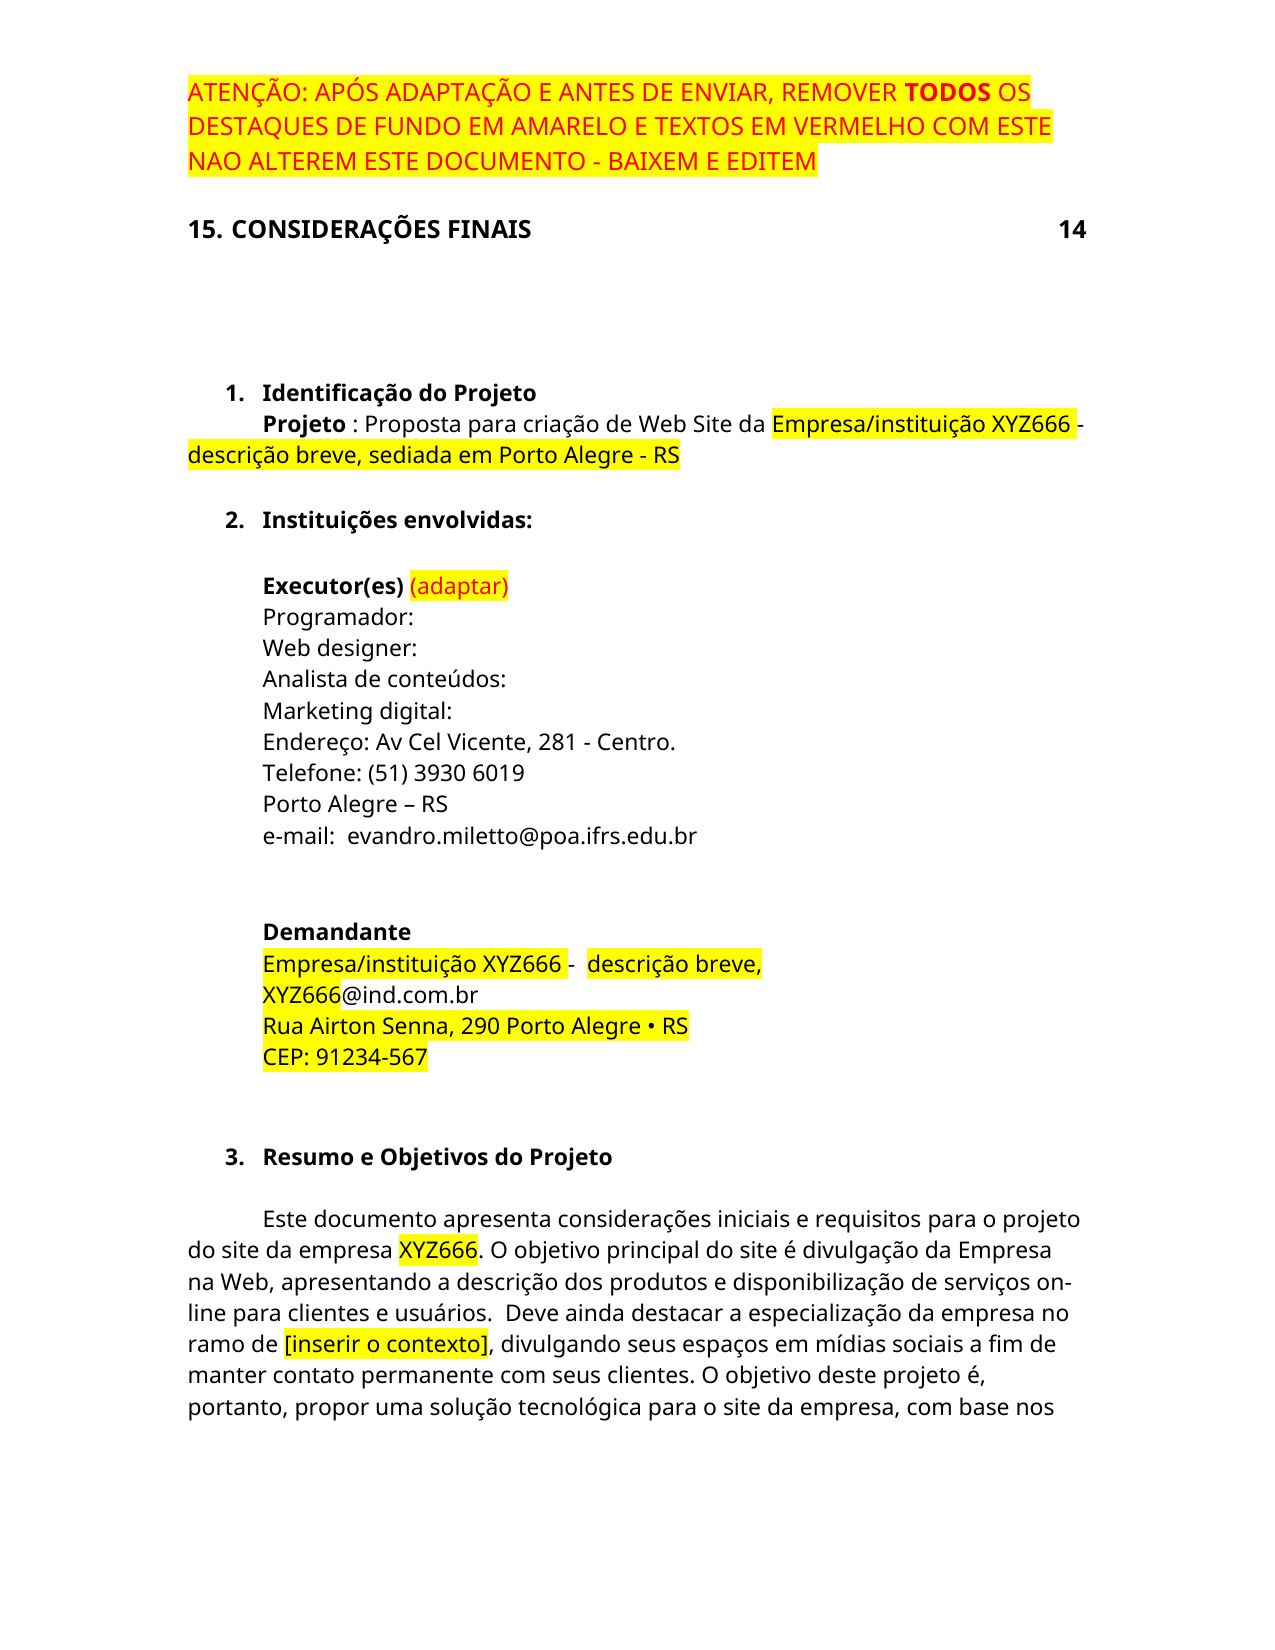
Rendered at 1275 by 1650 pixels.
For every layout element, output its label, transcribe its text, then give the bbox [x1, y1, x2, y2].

text 15. CONSIDERAÇÕES FINAIS 14 [187, 211, 1087, 245]
text Web designer: [187, 632, 1087, 663]
text Executor(es) (adaptar) [187, 570, 1087, 601]
list Identificação do Projeto [225, 377, 1087, 408]
text Projeto : Proposta para criação de Web Site da Empresa/instituição XYZ666 - descrição breve, sediada em Porto Alegre - RS [187, 408, 1087, 470]
text Programador: [187, 601, 1087, 632]
text XYZ666@ind.com.br [187, 979, 1087, 1010]
text Analista de conteúdos: [187, 663, 1087, 695]
list Resumo e Objetivos do Projeto [225, 1141, 1087, 1172]
text Marketing digital: [187, 695, 1087, 726]
text Telefone: (51) 3930 6019 [187, 757, 1087, 788]
text Empresa/instituição XYZ666 - descrição breve, [187, 947, 1087, 979]
text Demandante [187, 916, 1087, 947]
list Instituições envolvidas: [225, 504, 1087, 536]
text e-mail: evandro.miletto@poa.ifrs.edu.br [187, 820, 1087, 851]
text Este documento apresenta considerações iniciais e requisitos para o projeto do site da empresa XYZ666. O objetivo principal do site é divulgação da Empresa na Web, apresentando a descrição dos produtos e disponibilização de serviços on-line para clientes e usuários. Deve ainda destacar a especialização da empresa no ramo de [inserir o contexto], divulgando seus espaços em mídias sociais a fim de manter contato permanente com seus clientes. O objetivo deste projeto é, portanto, propor uma solução tecnológica para o site da empresa, com base nos [187, 1203, 1087, 1453]
text CEP: 91234-567 [187, 1041, 1087, 1072]
text Porto Alegre – RS [187, 788, 1087, 820]
text Rua Airton Senna, 290 Porto Alegre • RS [187, 1010, 1087, 1041]
text Endereço: Av Cel Vicente, 281 - Centro. [187, 726, 1087, 757]
